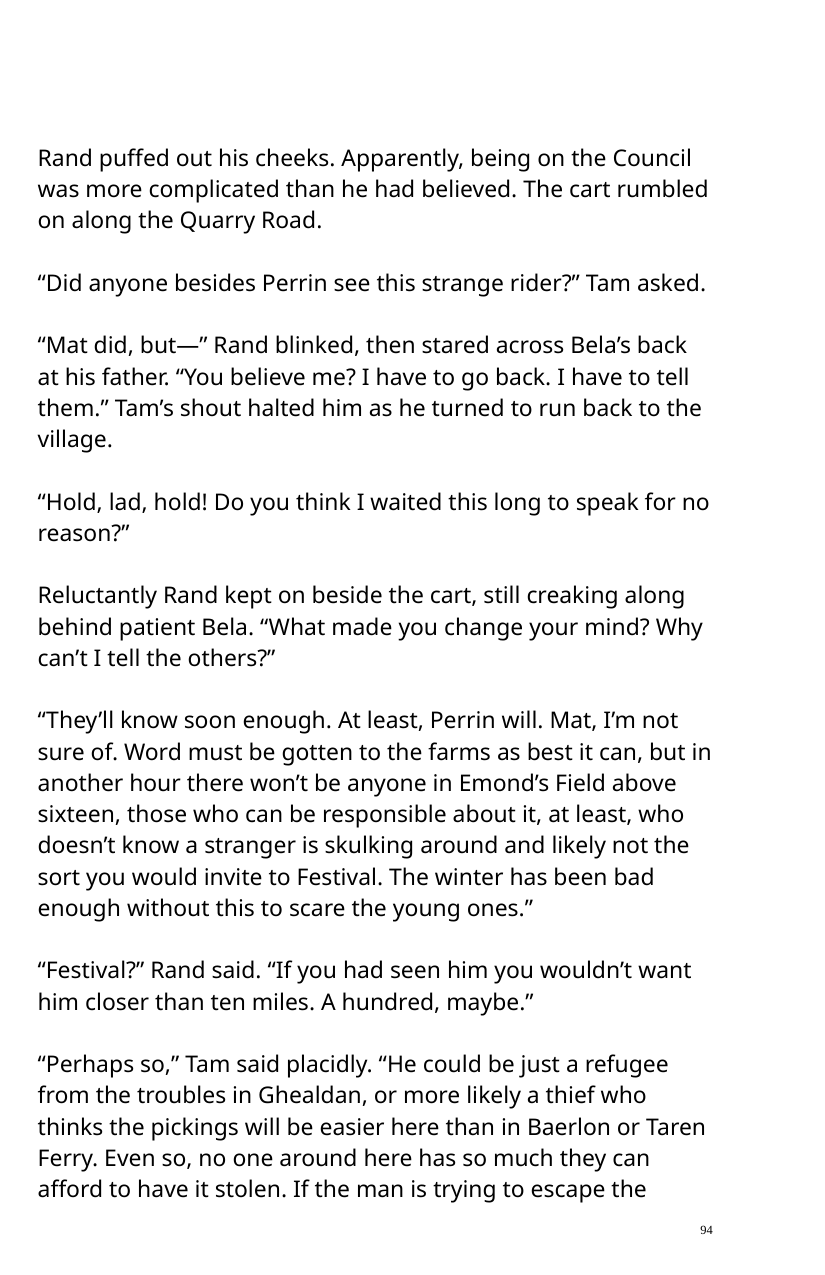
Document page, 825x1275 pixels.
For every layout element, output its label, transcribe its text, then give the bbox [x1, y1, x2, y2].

text Reluctantly Rand kept on beside the cart, still creaking along behind patient Bela. “What made you change your mind? Why can’t I tell the others?” [37, 579, 712, 673]
text “Perhaps so,” Tam said placidly. “He could be just a refugee from the troubles in Ghealdan, or more likely a thief who thinks the pickings will be easier here than in Baerlon or Taren Ferry. Even so, no one around here has so much they can afford to have it stolen. If the man is trying to escape the [37, 1048, 712, 1204]
text Rand puffed out his cheeks. Apparently, being on the Council was more complicated than he had believed. The cart rumbled on along the Quarry Road. [37, 142, 712, 236]
text “They’ll know soon enough. At least, Perrin will. Mat, I’m not sure of. Word must be gotten to the farms as best it can, but in another hour there won’t be anyone in Emond’s Field above sixteen, those who can be responsible about it, at least, who doesn’t know a stranger is skulking around and likely not the sort you would invite to Festival. The winter has been bad enough without this to scare the young ones.” [37, 704, 712, 923]
text “Mat did, but—” Rand blinked, then stared across Bela’s back at his father. “You believe me? I have to go back. I have to tell them.” Tam’s shout halted him as he turned to run back to the village. [37, 329, 712, 454]
text “Did anyone besides Perrin see this strange rider?” Tam asked. [37, 267, 712, 298]
text “Hold, lad, hold! Do you think I waited this long to speak for no reason?” [37, 486, 712, 548]
text “Festival?” Rand said. “If you had seen him you wouldn’t want him closer than ten miles. A hundred, maybe.” [37, 954, 712, 1017]
